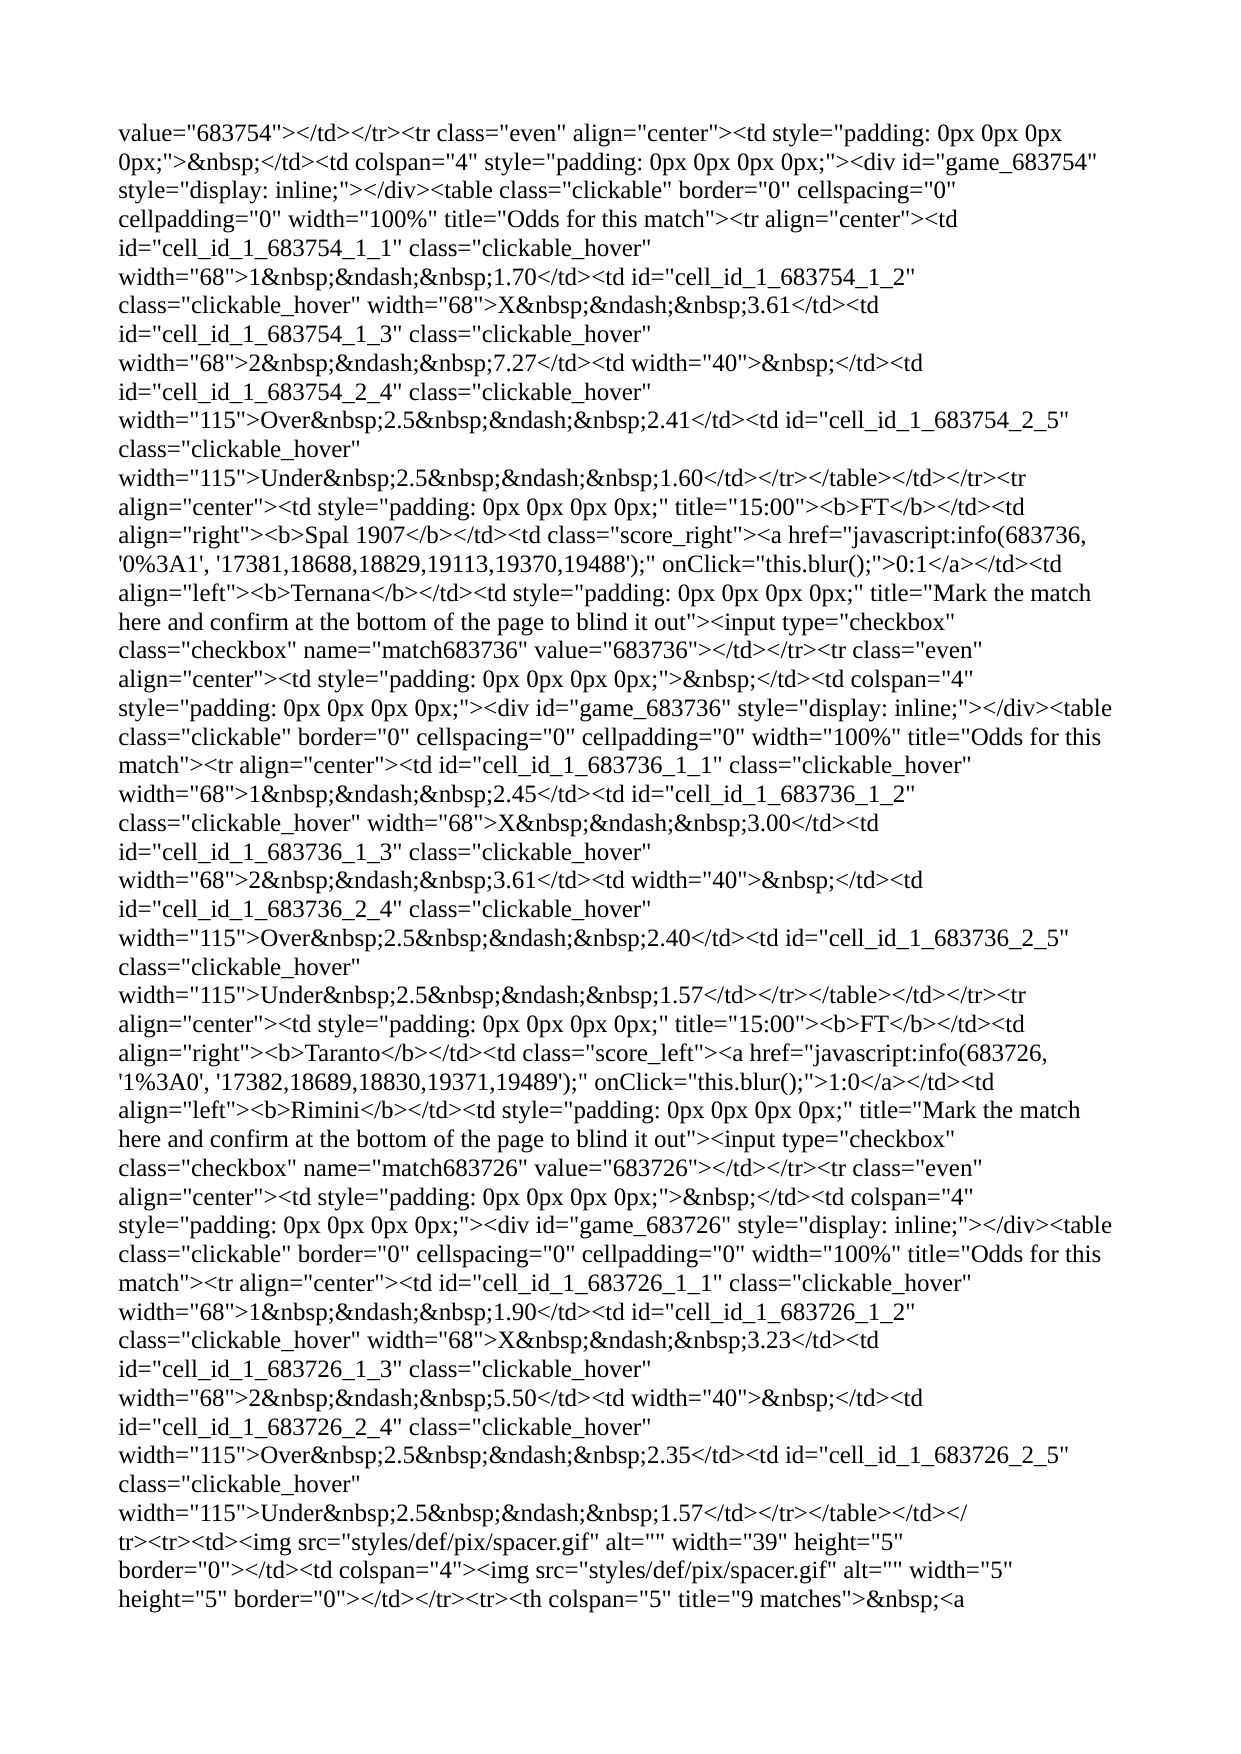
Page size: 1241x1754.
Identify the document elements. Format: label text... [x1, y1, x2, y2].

text value="683754"></td></tr><tr class="even" align="center"><td style="padding: 0px 0px 0px 0px;">&nbsp;</td><td colspan="4" style="padding: 0px 0px 0px 0px;"><div id="game_683754" style="display: inline;"></div><table class="clickable" border="0" cellspacing="0" cellpadding="0" width="100%" title="Odds for this match"><tr align="center"><td id="cell_id_1_683754_1_1" class="clickable_hover" width="68">1&nbsp;&ndash;&nbsp;1.70</td><td id="cell_id_1_683754_1_2" class="clickable_hover" width="68">X&nbsp;&ndash;&nbsp;3.61</td><td id="cell_id_1_683754_1_3" class="clickable_hover" width="68">2&nbsp;&ndash;&nbsp;7.27</td><td width="40">&nbsp;</td><td id="cell_id_1_683754_2_4" class="clickable_hover" width="115">Over&nbsp;2.5&nbsp;&ndash;&nbsp;2.41</td><td id="cell_id_1_683754_2_5" class="clickable_hover" width="115">Under&nbsp;2.5&nbsp;&ndash;&nbsp;1.60</td></tr></table></td></tr><tr align="center"><td style="padding: 0px 0px 0px 0px;" title="15:00"><b>FT</b></td><td align="right"><b>Spal 1907</b></td><td class="score_right"><a href="javascript:info(683736, '0%3A1', '17381,18688,18829,19113,19370,19488');" onClick="this.blur();">0:1</a></td><td align="left"><b>Ternana</b></td><td style="padding: 0px 0px 0px 0px;" title="Mark the match here and confirm at the bottom of the page to blind it out"><input type="checkbox" class="checkbox" name="match683736" value="683736"></td></tr><tr class="even" align="center"><td style="padding: 0px 0px 0px 0px;">&nbsp;</td><td colspan="4" style="padding: 0px 0px 0px 0px;"><div id="game_683736" style="display: inline;"></div><table class="clickable" border="0" cellspacing="0" cellpadding="0" width="100%" title="Odds for this match"><tr align="center"><td id="cell_id_1_683736_1_1" class="clickable_hover" width="68">1&nbsp;&ndash;&nbsp;2.45</td><td id="cell_id_1_683736_1_2" class="clickable_hover" width="68">X&nbsp;&ndash;&nbsp;3.00</td><td id="cell_id_1_683736_1_3" class="clickable_hover" width="68">2&nbsp;&ndash;&nbsp;3.61</td><td width="40">&nbsp;</td><td id="cell_id_1_683736_2_4" class="clickable_hover" width="115">Over&nbsp;2.5&nbsp;&ndash;&nbsp;2.40</td><td id="cell_id_1_683736_2_5" class="clickable_hover" width="115">Under&nbsp;2.5&nbsp;&ndash;&nbsp;1.57</td></tr></table></td></tr><tr align="center"><td style="padding: 0px 0px 0px 0px;" title="15:00"><b>FT</b></td><td align="right"><b>Taranto</b></td><td class="score_left"><a href="javascript:info(683726, '1%3A0', '17382,18689,18830,19371,19489');" onClick="this.blur();">1:0</a></td><td align="left"><b>Rimini</b></td><td style="padding: 0px 0px 0px 0px;" title="Mark the match here and confirm at the bottom of the page to blind it out"><input type="checkbox" class="checkbox" name="match683726" value="683726"></td></tr><tr class="even" align="center"><td style="padding: 0px 0px 0px 0px;">&nbsp;</td><td colspan="4" style="padding: 0px 0px 0px 0px;"><div id="game_683726" style="display: inline;"></div><table class="clickable" border="0" cellspacing="0" cellpadding="0" width="100%" title="Odds for this match"><tr align="center"><td id="cell_id_1_683726_1_1" class="clickable_hover" width="68">1&nbsp;&ndash;&nbsp;1.90</td><td id="cell_id_1_683726_1_2" class="clickable_hover" width="68">X&nbsp;&ndash;&nbsp;3.23</td><td id="cell_id_1_683726_1_3" class="clickable_hover" width="68">2&nbsp;&ndash;&nbsp;5.50</td><td width="40">&nbsp;</td><td id="cell_id_1_683726_2_4" class="clickable_hover" width="115">Over&nbsp;2.5&nbsp;&ndash;&nbsp;2.35</td><td id="cell_id_1_683726_2_5" class="clickable_hover" width="115">Under&nbsp;2.5&nbsp;&ndash;&nbsp;1.57</td></tr></table></td></tr><tr><td><img src="styles/def/pix/spacer.gif" alt="" width="39" height="5" border="0"></td><td colspan="4"><img src="styles/def/pix/spacer.gif" alt="" width="5" height="5" border="0"></td></tr><tr><th colspan="5" title="9 matches">&nbsp;<a [118, 118, 1122, 1613]
